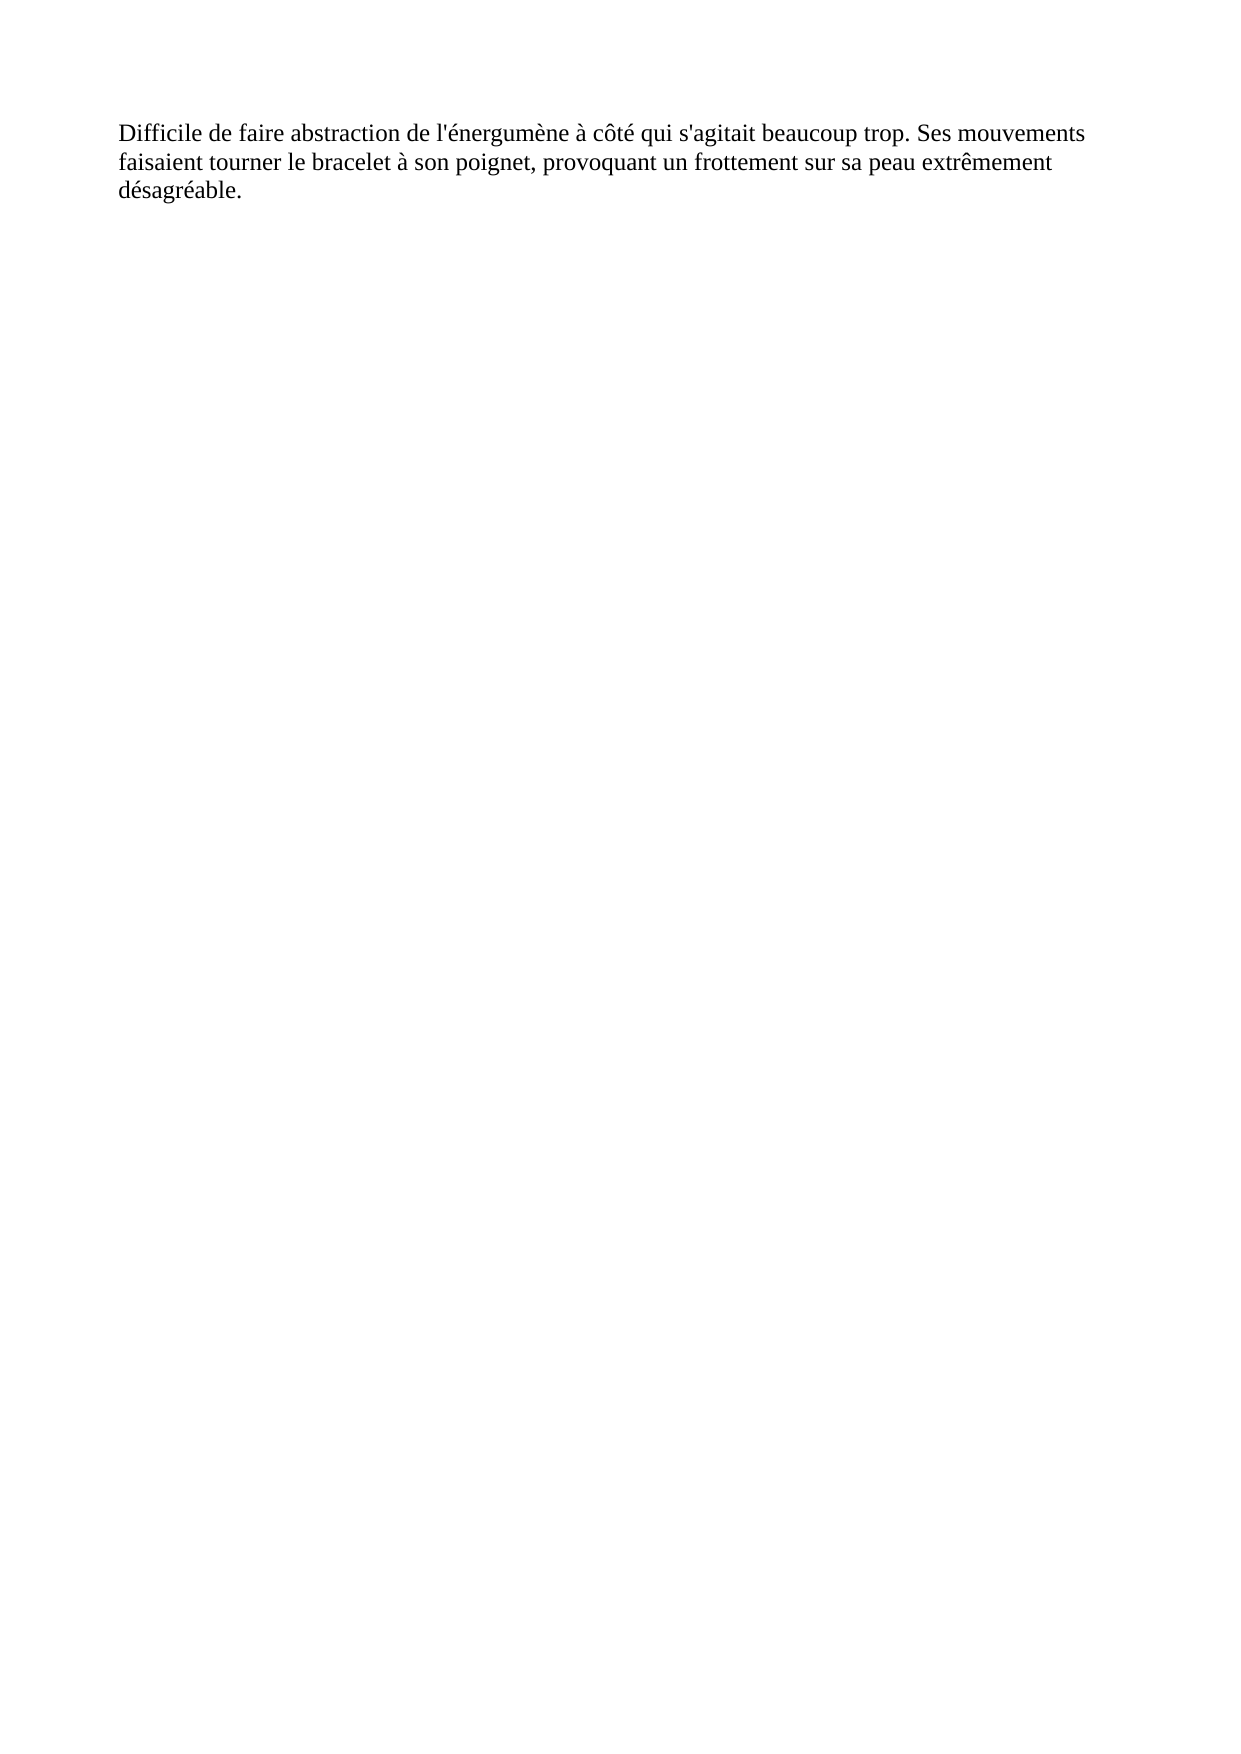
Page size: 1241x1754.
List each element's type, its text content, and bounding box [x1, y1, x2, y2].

text Difficile de faire abstraction de l'énergumène à côté qui s'agitait beaucoup trop. Ses mouvements faisaient tourner le bracelet à son poignet, provoquant un frottement sur sa peau extrêmement désagréable. [118, 118, 1122, 204]
